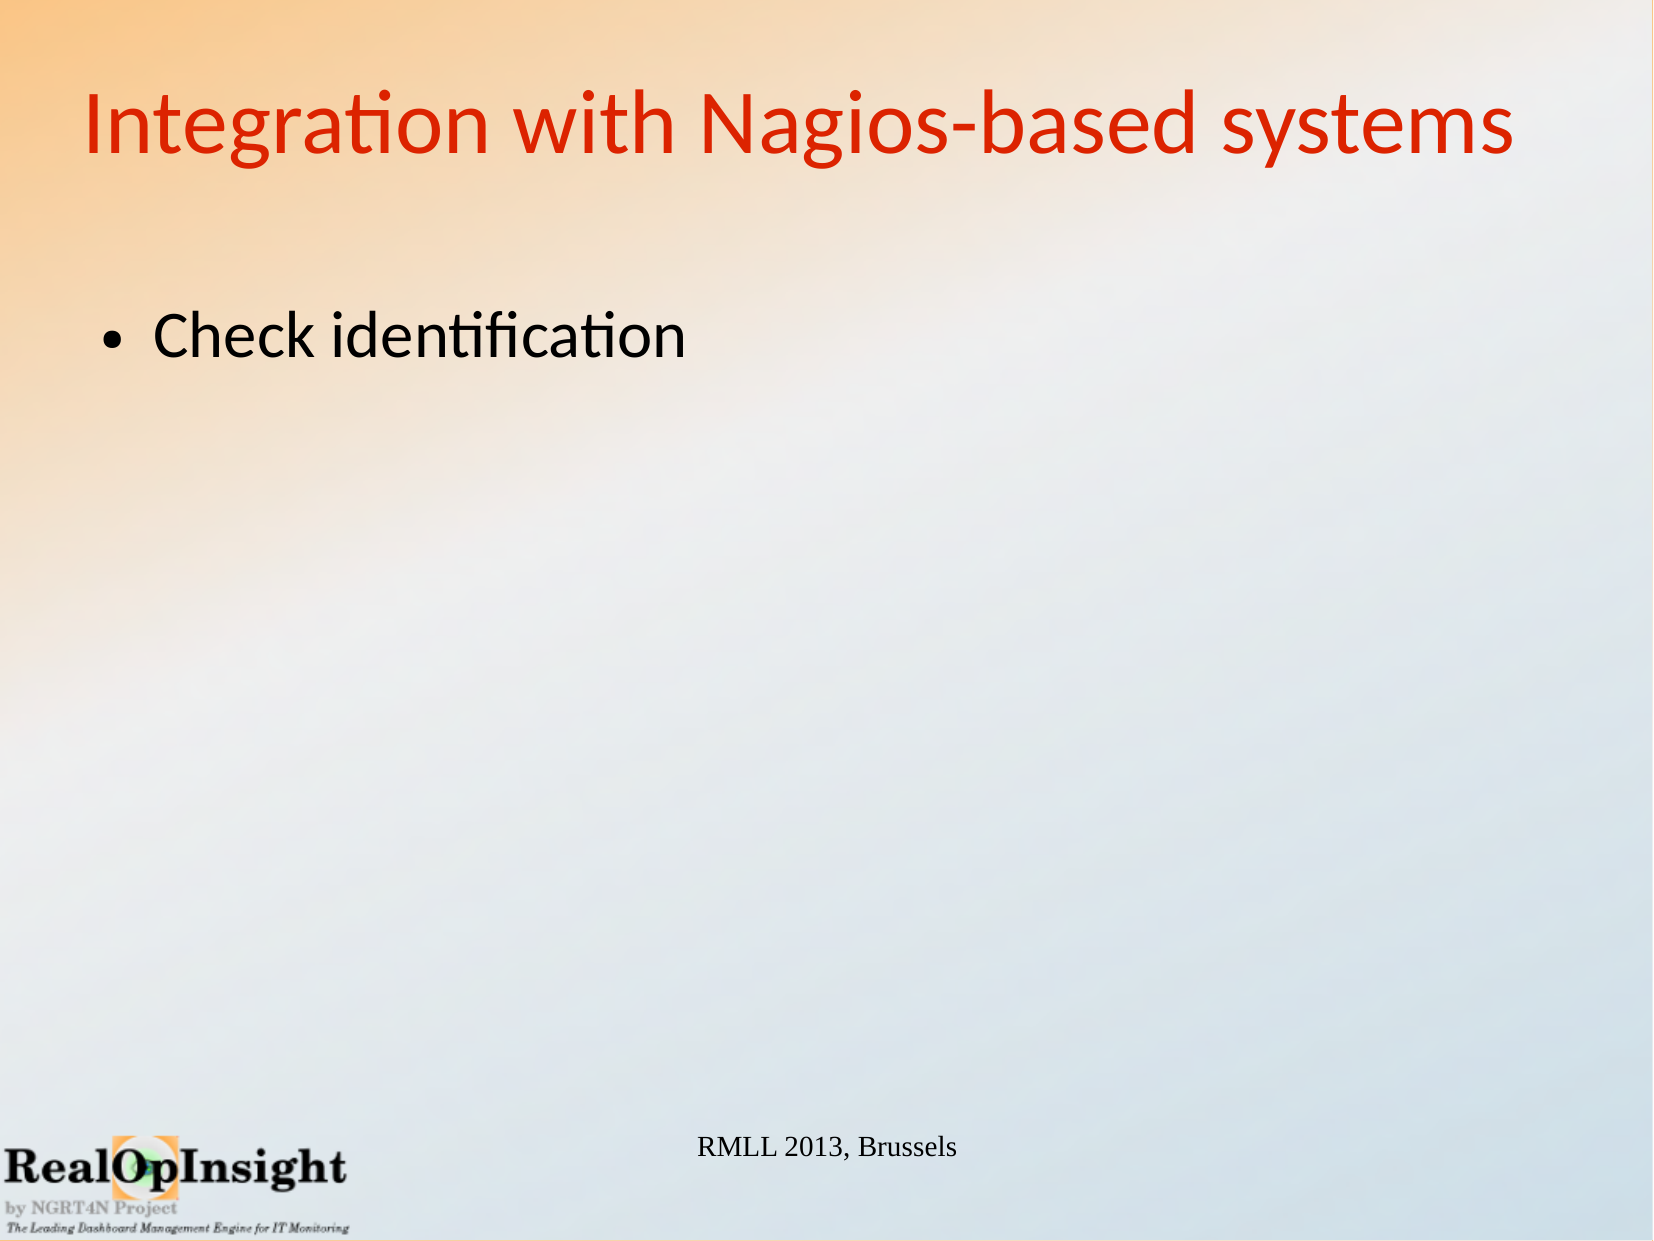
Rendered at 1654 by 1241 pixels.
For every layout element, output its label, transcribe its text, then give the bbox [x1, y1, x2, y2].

title Integration with Nagios-based systems [82, 49, 1547, 213]
list Check identification [82, 307, 1538, 1028]
picture [0, 0, 1654, 1241]
